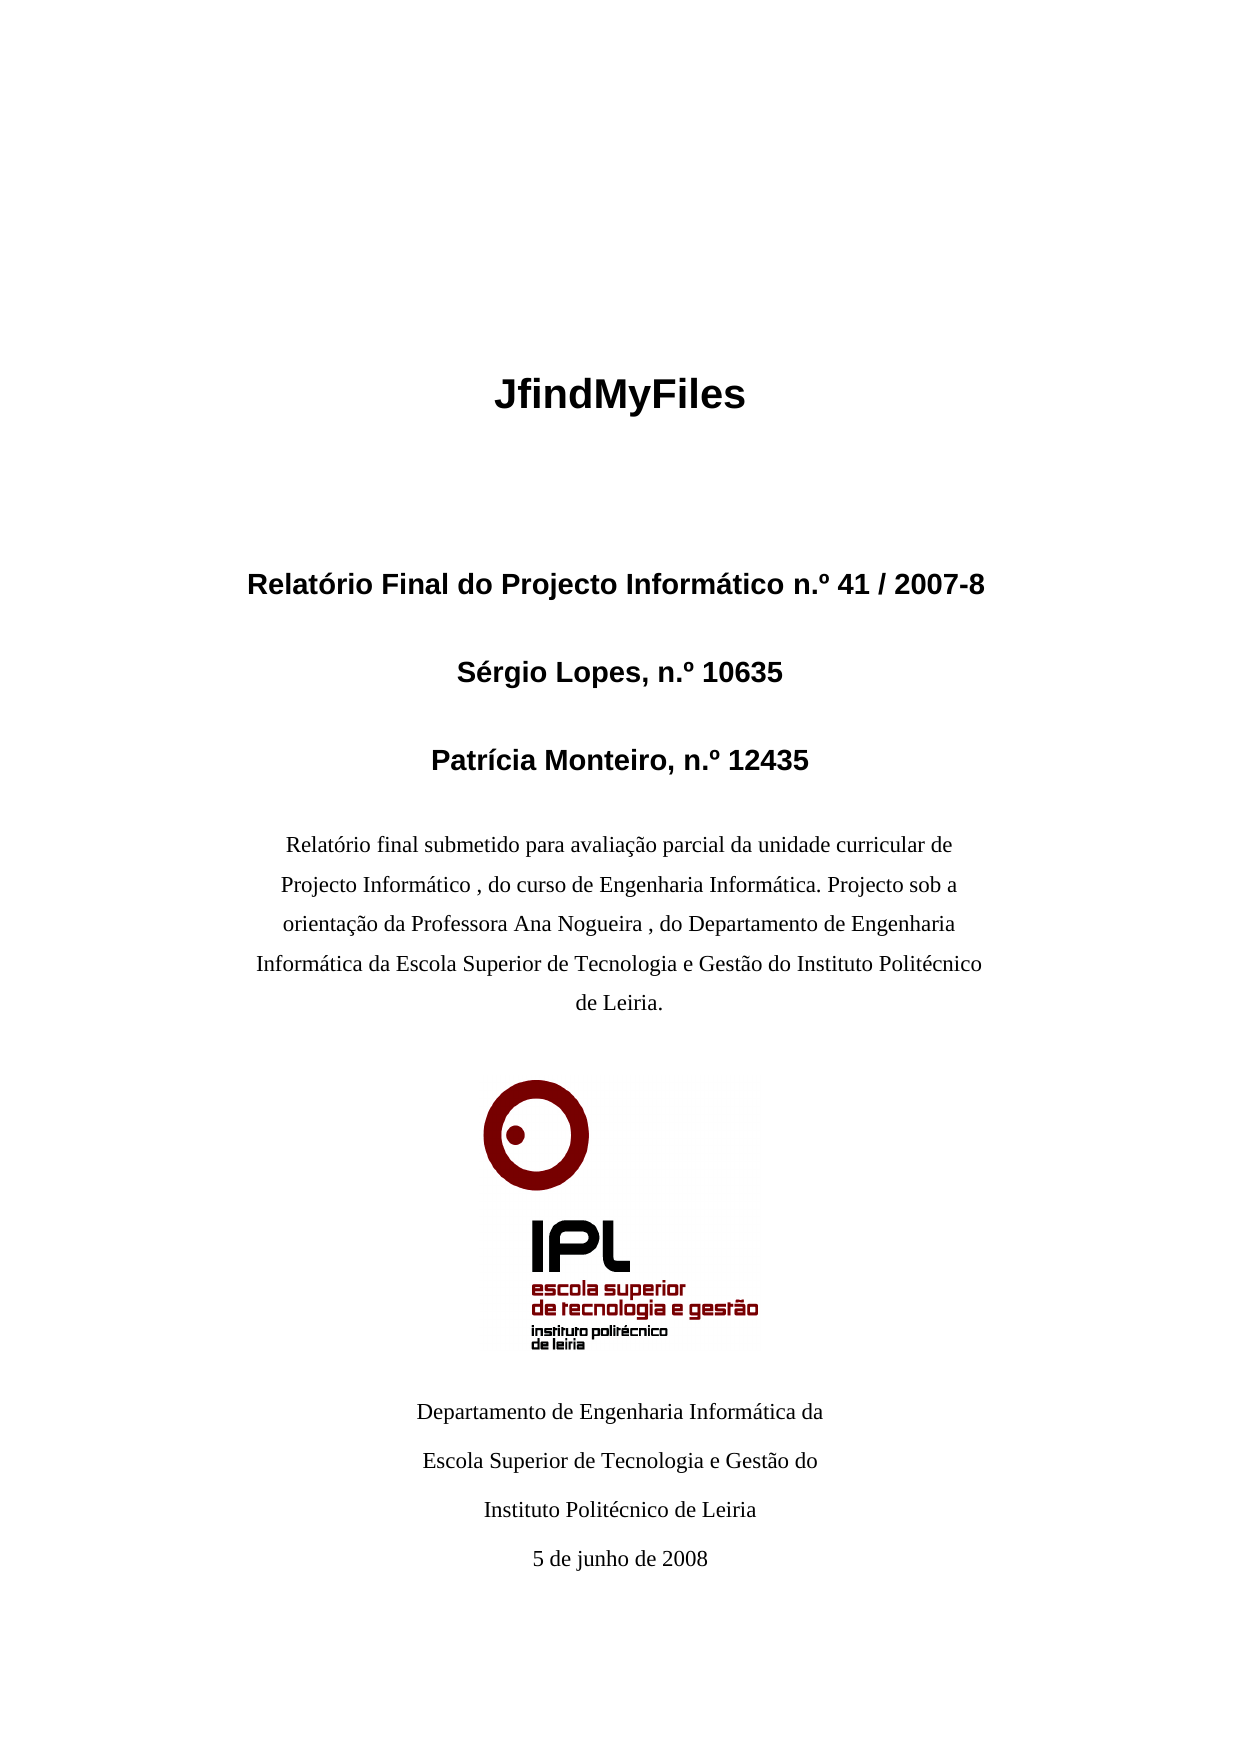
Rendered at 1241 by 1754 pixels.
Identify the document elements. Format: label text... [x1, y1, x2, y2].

subtitle Relatório Final do Projecto Informático n.º 41 / 2007-8 [187, 567, 1053, 600]
text 5 de Junho de 2008 [187, 1545, 1053, 1571]
text Patrícia Monteiro, n.º 12435 [187, 743, 1053, 777]
text Sérgio Lopes, n.º 10635 [187, 655, 1053, 688]
picture [479, 1075, 761, 1351]
text Relatório final submetido para avaliação parcial da unidade curricular de Projecto Informático , do curso de Engenharia Informática. Projecto sob a orientação da Professora Ana Nogueira , do Departamento de Engenharia Informática da Escola Superior de Tecnologia e Gestão do Instituto Politécnico de Leiria. [251, 831, 987, 1016]
text Escola Superior de Tecnologia e Gestão do [187, 1447, 1053, 1473]
text Departamento de Engenharia Informática da [187, 1398, 1053, 1424]
title JfindMyFiles [187, 369, 1053, 417]
text Instituto Politécnico de Leiria [187, 1496, 1053, 1522]
